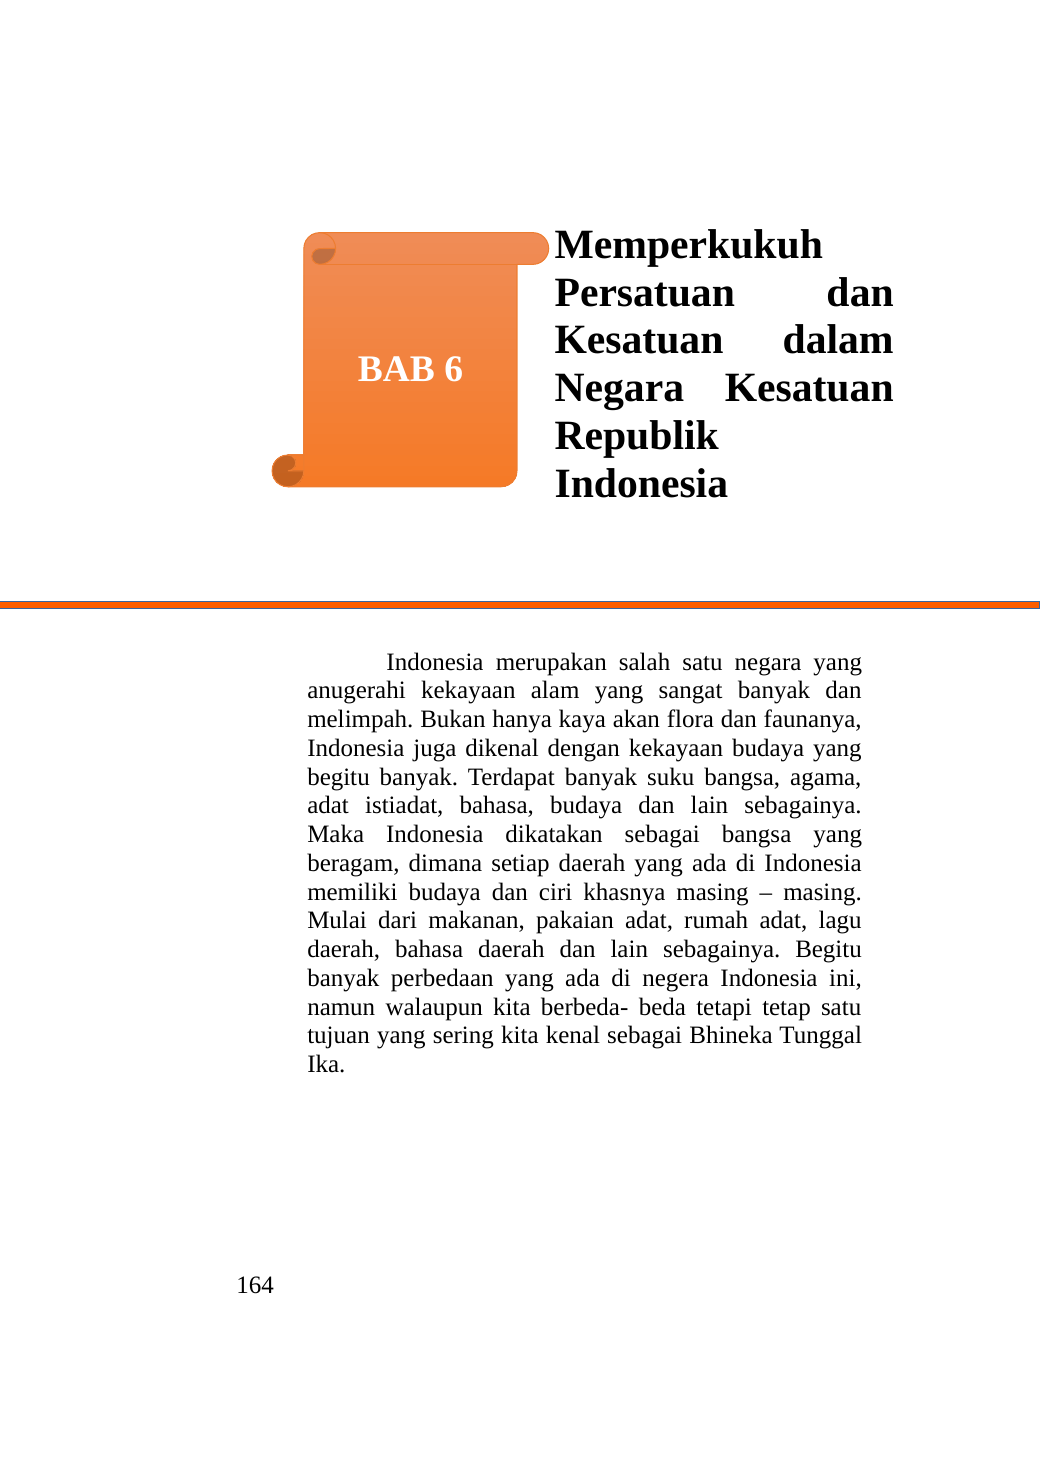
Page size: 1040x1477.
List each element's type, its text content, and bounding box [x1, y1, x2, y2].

table_header [268, 213, 549, 546]
text Indonesia merupakan salah satu negara yang anugerahi kekayaan alam yang sangat banyak dan melimpah. Bukan hanya kaya akan flora dan faunanya, Indonesia juga dikenal dengan kekayaan budaya yang begitu banyak. Terdapat banyak suku bangsa, agama, adat istiadat, bahasa, budaya dan lain sebagainya. Maka Indonesia dikatakan sebagai bangsa yang beragam, dimana setiap daerah yang ada di Indonesia memiliki budaya dan ciri khasnya masing – masing. Mulai dari makanan, pakaian adat, rumah adat, lagu daerah, bahasa daerah dan lain sebagainya. Begitu banyak perbedaan yang ada di negera Indonesia ini, namun walaupun kita berbeda- beda tetapi tetap satu tujuan yang sering kita kenal sebagai Bhineka Tunggal Ika. [307, 647, 862, 1078]
table_header Memperkukuh Persatuan dan Kesatuan dalam Negara Kesatuan Republik Indonesia [549, 213, 899, 546]
